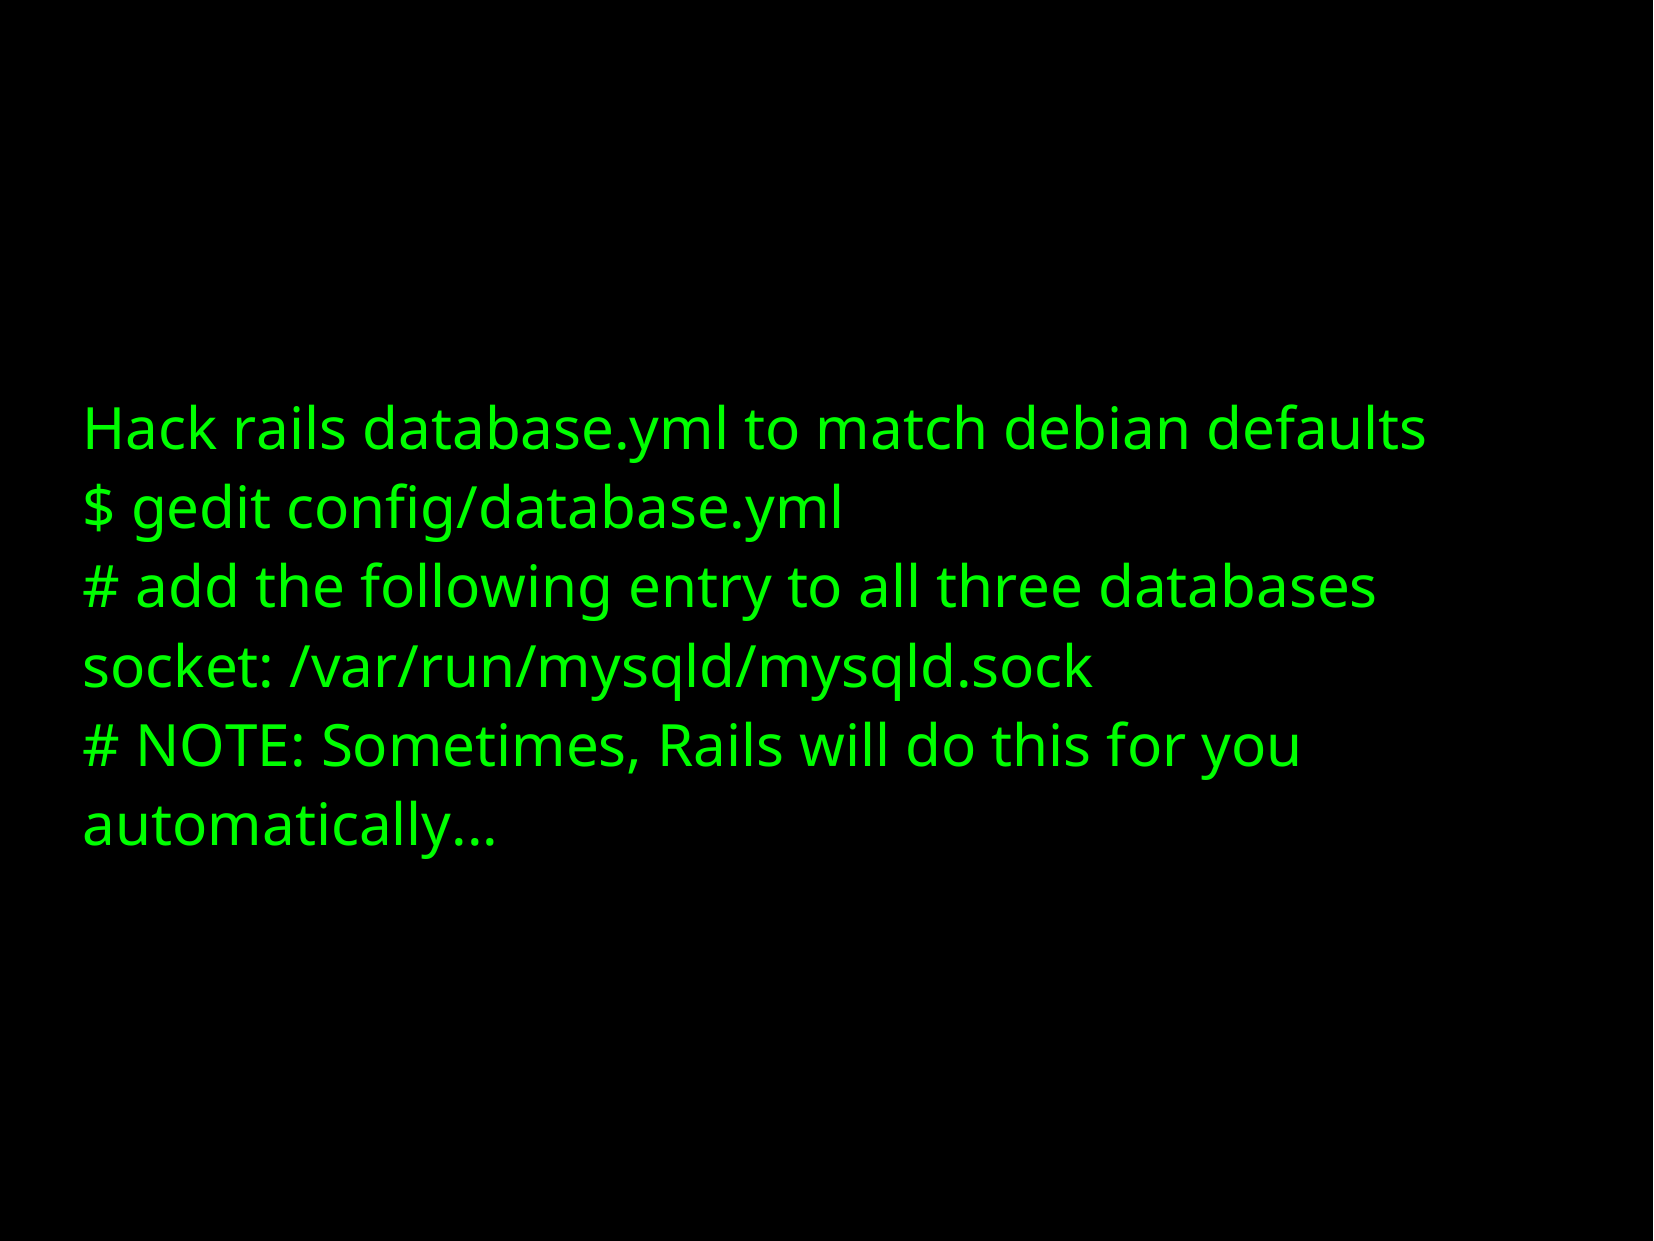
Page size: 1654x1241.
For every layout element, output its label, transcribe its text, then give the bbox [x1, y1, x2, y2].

title Hack rails database.yml to match debian defaults $ gedit config/database.yml # add the following entry to all three databases socket: /var/run/mysqld/mysqld.sock # NOTE: Sometimes, Rails will do this for you automatically... [82, 49, 1571, 1201]
